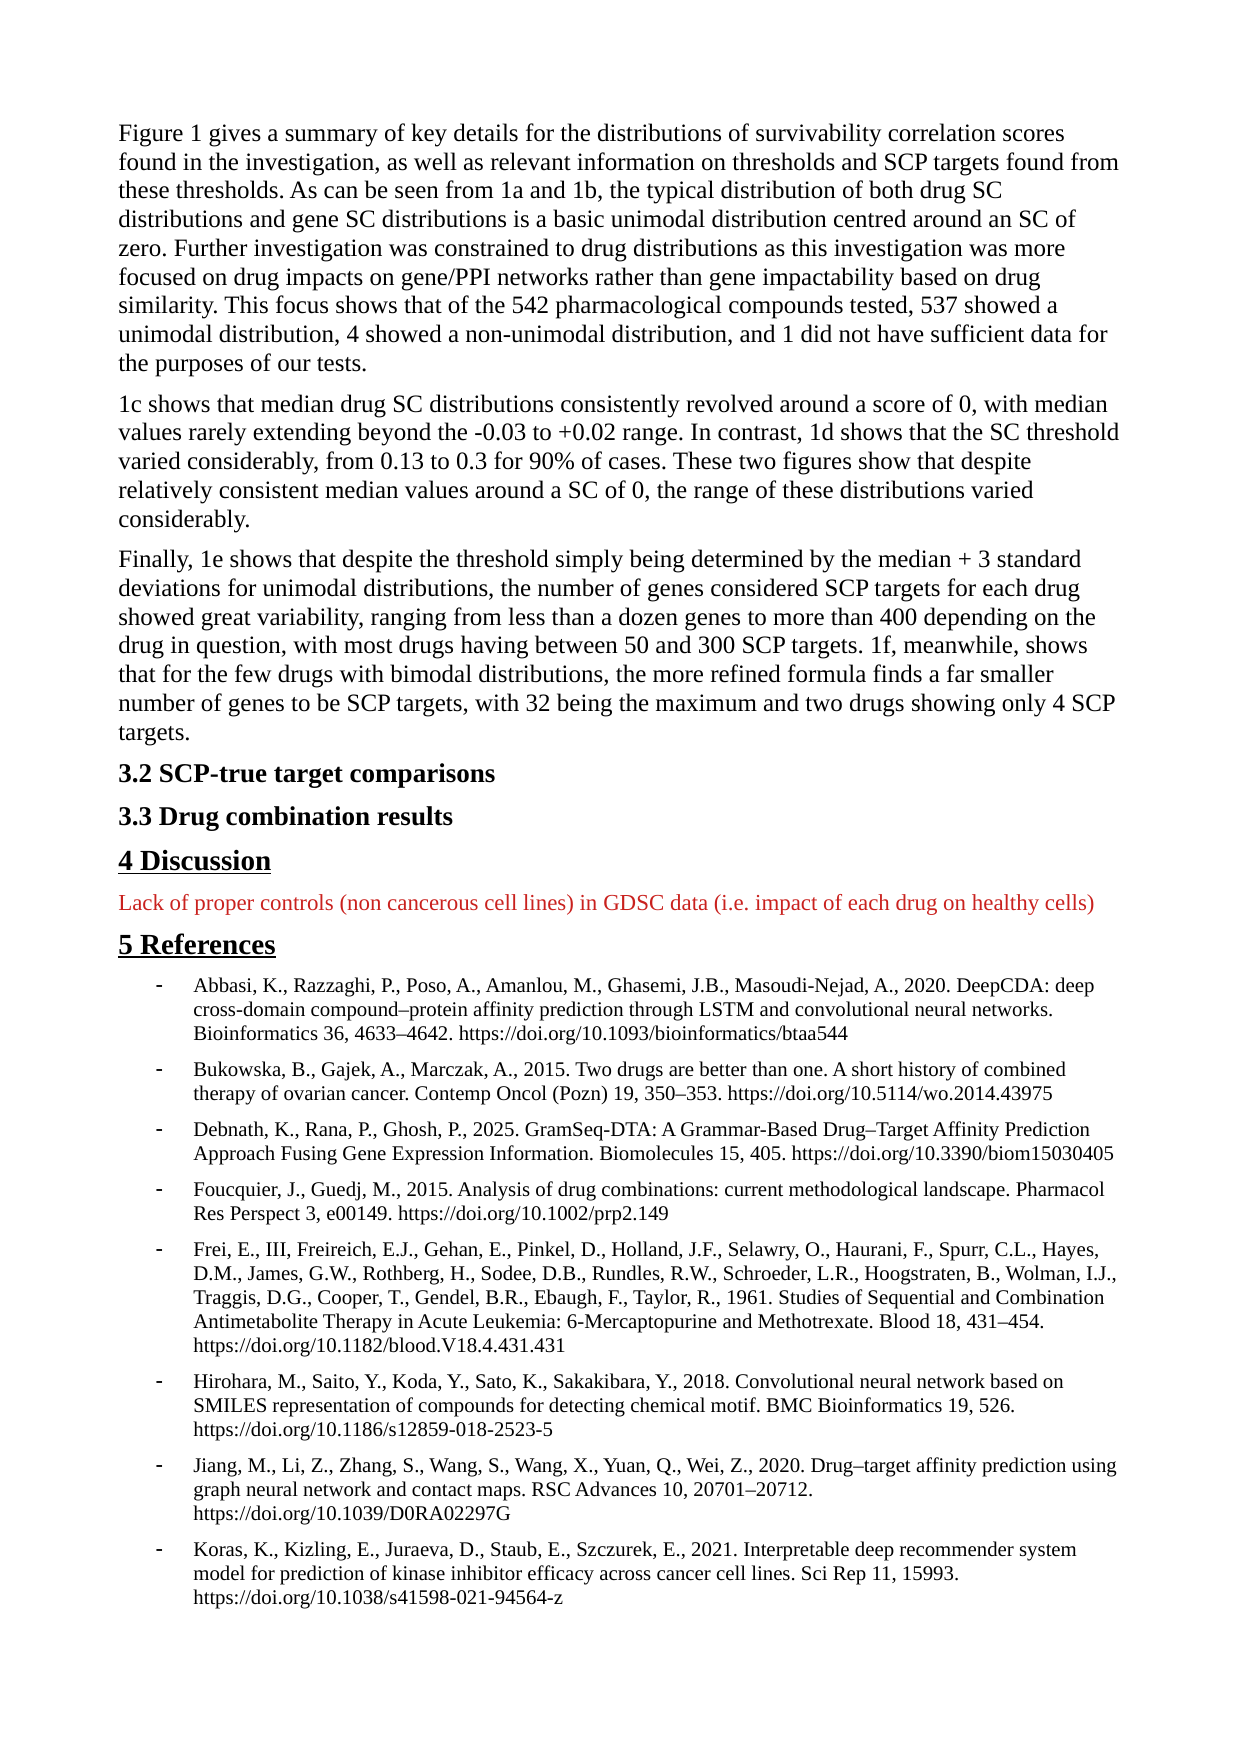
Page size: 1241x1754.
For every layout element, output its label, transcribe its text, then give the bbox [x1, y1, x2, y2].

list Koras, K., Kizling, E., Juraeva, D., Staub, E., Szczurek, E., 2021. Interpretable deep recommender system model for prediction of kinase inhibitor efficacy across cancer cell lines. Sci Rep 11, 15993. https://doi.org/10.1038/s41598-021-94564-z [156, 1537, 1122, 1609]
list Hirohara, M., Saito, Y., Koda, Y., Sato, K., Sakakibara, Y., 2018. Convolutional neural network based on SMILES representation of compounds for detecting chemical motif. BMC Bioinformatics 19, 526. https://doi.org/10.1186/s12859-018-2523-5 [156, 1369, 1122, 1441]
list Frei, E., III, Freireich, E.J., Gehan, E., Pinkel, D., Holland, J.F., Selawry, O., Haurani, F., Spurr, C.L., Hayes, D.M., James, G.W., Rothberg, H., Sodee, D.B., Rundles, R.W., Schroeder, L.R., Hoogstraten, B., Wolman, I.J., Traggis, D.G., Cooper, T., Gendel, B.R., Ebaugh, F., Taylor, R., 1961. Studies of Sequential and Combination Antimetabolite Therapy in Acute Leukemia: 6-Mercaptopurine and Methotrexate. Blood 18, 431–454. https://doi.org/10.1182/blood.V18.4.431.431 [156, 1237, 1122, 1357]
text Finally, 1e shows that despite the threshold simply being determined by the median + 3 standard deviations for unimodal distributions, the number of genes considered SCP targets for each drug showed great variability, ranging from less than a dozen genes to more than 400 depending on the drug in question, with most drugs having between 50 and 300 SCP targets. 1f, meanwhile, shows that for the few drugs with bimodal distributions, the more refined formula finds a far smaller number of genes to be SCP targets, with 32 being the maximum and two drugs showing only 4 SCP targets. [118, 544, 1122, 746]
text Figure 1 gives a summary of key details for the distributions of survivability correlation scores found in the investigation, as well as relevant information on thresholds and SCP targets found from these thresholds. As can be seen from 1a and 1b, the typical distribution of both drug SC distributions and gene SC distributions is a basic unimodal distribution centred around an SC of zero. Further investigation was constrained to drug distributions as this investigation was more focused on drug impacts on gene/PPI networks rather than gene impactability based on drug similarity. This focus shows that of the 542 pharmacological compounds tested, 537 showed a unimodal distribution, 4 showed a non-unimodal distribution, and 1 did not have sufficient data for the purposes of our tests. [118, 118, 1122, 377]
list Debnath, K., Rana, P., Ghosh, P., 2025. GramSeq-DTA: A Grammar-Based Drug–Target Affinity Prediction Approach Fusing Gene Expression Information. Biomolecules 15, 405. https://doi.org/10.3390/biom15030405 [156, 1117, 1122, 1165]
list Jiang, M., Li, Z., Zhang, S., Wang, S., Wang, X., Yuan, Q., Wei, Z., 2020. Drug–target affinity prediction using graph neural network and contact maps. RSC Advances 10, 20701–20712. https://doi.org/10.1039/D0RA02297G [156, 1453, 1122, 1525]
text 1c shows that median drug SC distributions consistently revolved around a score of 0, with median values rarely extending beyond the -0.03 to +0.02 range. In contrast, 1d shows that the SC threshold varied considerably, from 0.13 to 0.3 for 90% of cases. These two figures show that despite relatively consistent median values around a SC of 0, the range of these distributions varied considerably. [118, 389, 1122, 532]
list Foucquier, J., Guedj, M., 2015. Analysis of drug combinations: current methodological landscape. Pharmacol Res Perspect 3, e00149. https://doi.org/10.1002/prp2.149 [156, 1177, 1122, 1225]
text Lack of proper controls (non cancerous cell lines) in GDSC data (i.e. impact of each drug on healthy cells) [118, 889, 1122, 915]
text 3.2 SCP-true target comparisons [118, 757, 1122, 789]
text 5 References [118, 927, 1122, 961]
text 3.3 Drug combination results [118, 801, 1122, 832]
text 4 Discussion [118, 843, 1122, 877]
list Abbasi, K., Razzaghi, P., Poso, A., Amanlou, M., Ghasemi, J.B., Masoudi-Nejad, A., 2020. DeepCDA: deep cross-domain compound–protein affinity prediction through LSTM and convolutional neural networks. Bioinformatics 36, 4633–4642. https://doi.org/10.1093/bioinformatics/btaa544 [156, 973, 1122, 1045]
list Bukowska, B., Gajek, A., Marczak, A., 2015. Two drugs are better than one. A short history of combined therapy of ovarian cancer. Contemp Oncol (Pozn) 19, 350–353. https://doi.org/10.5114/wo.2014.43975 [156, 1057, 1122, 1105]
